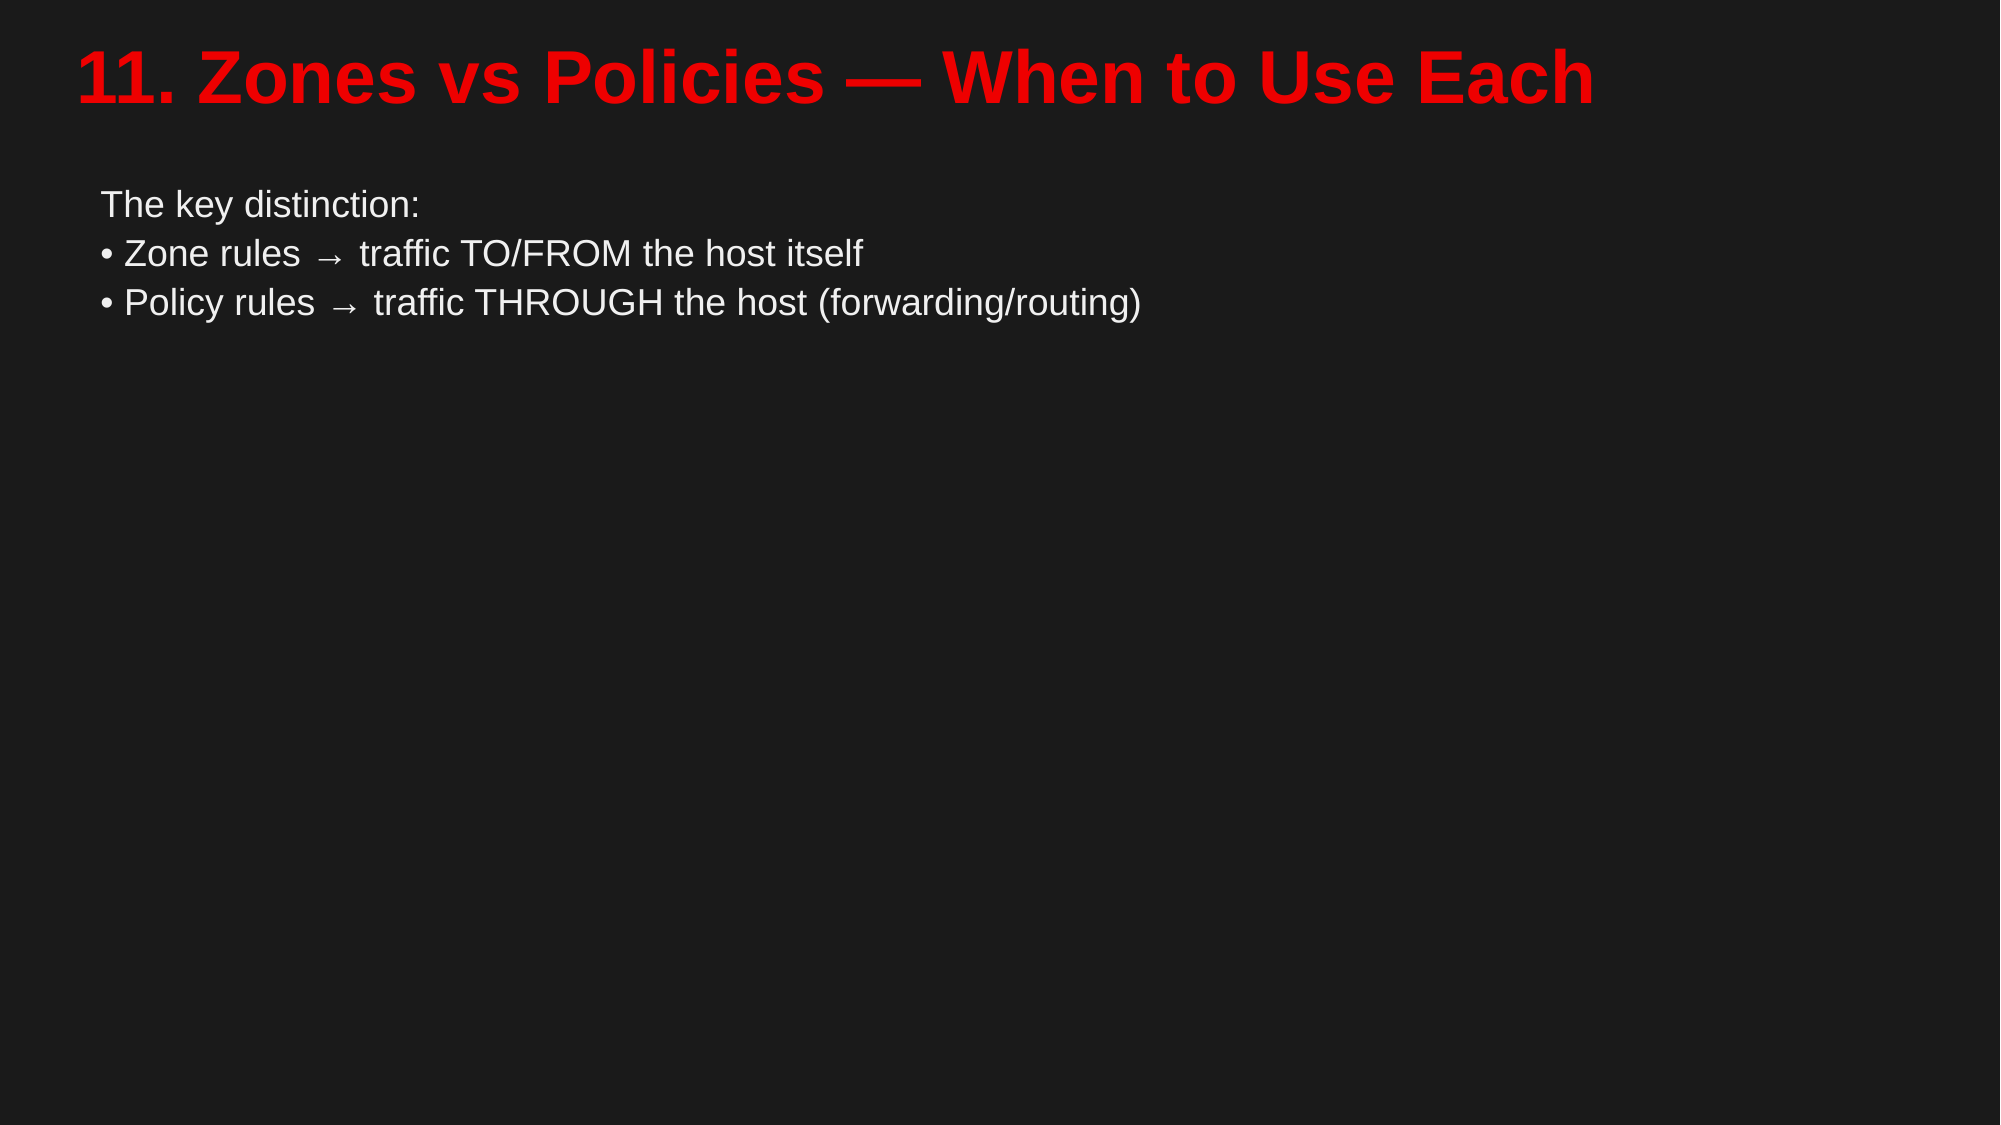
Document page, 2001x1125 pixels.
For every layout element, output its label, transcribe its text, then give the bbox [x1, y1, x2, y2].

text_box The key distinction: • Zone rules → traffic TO/FROM the host itself • Policy rules → traffic THROUGH the host (forwarding/routing) [59, 171, 1942, 1087]
text_box 11. Zones vs Policies — When to Use Each [59, 23, 1942, 154]
